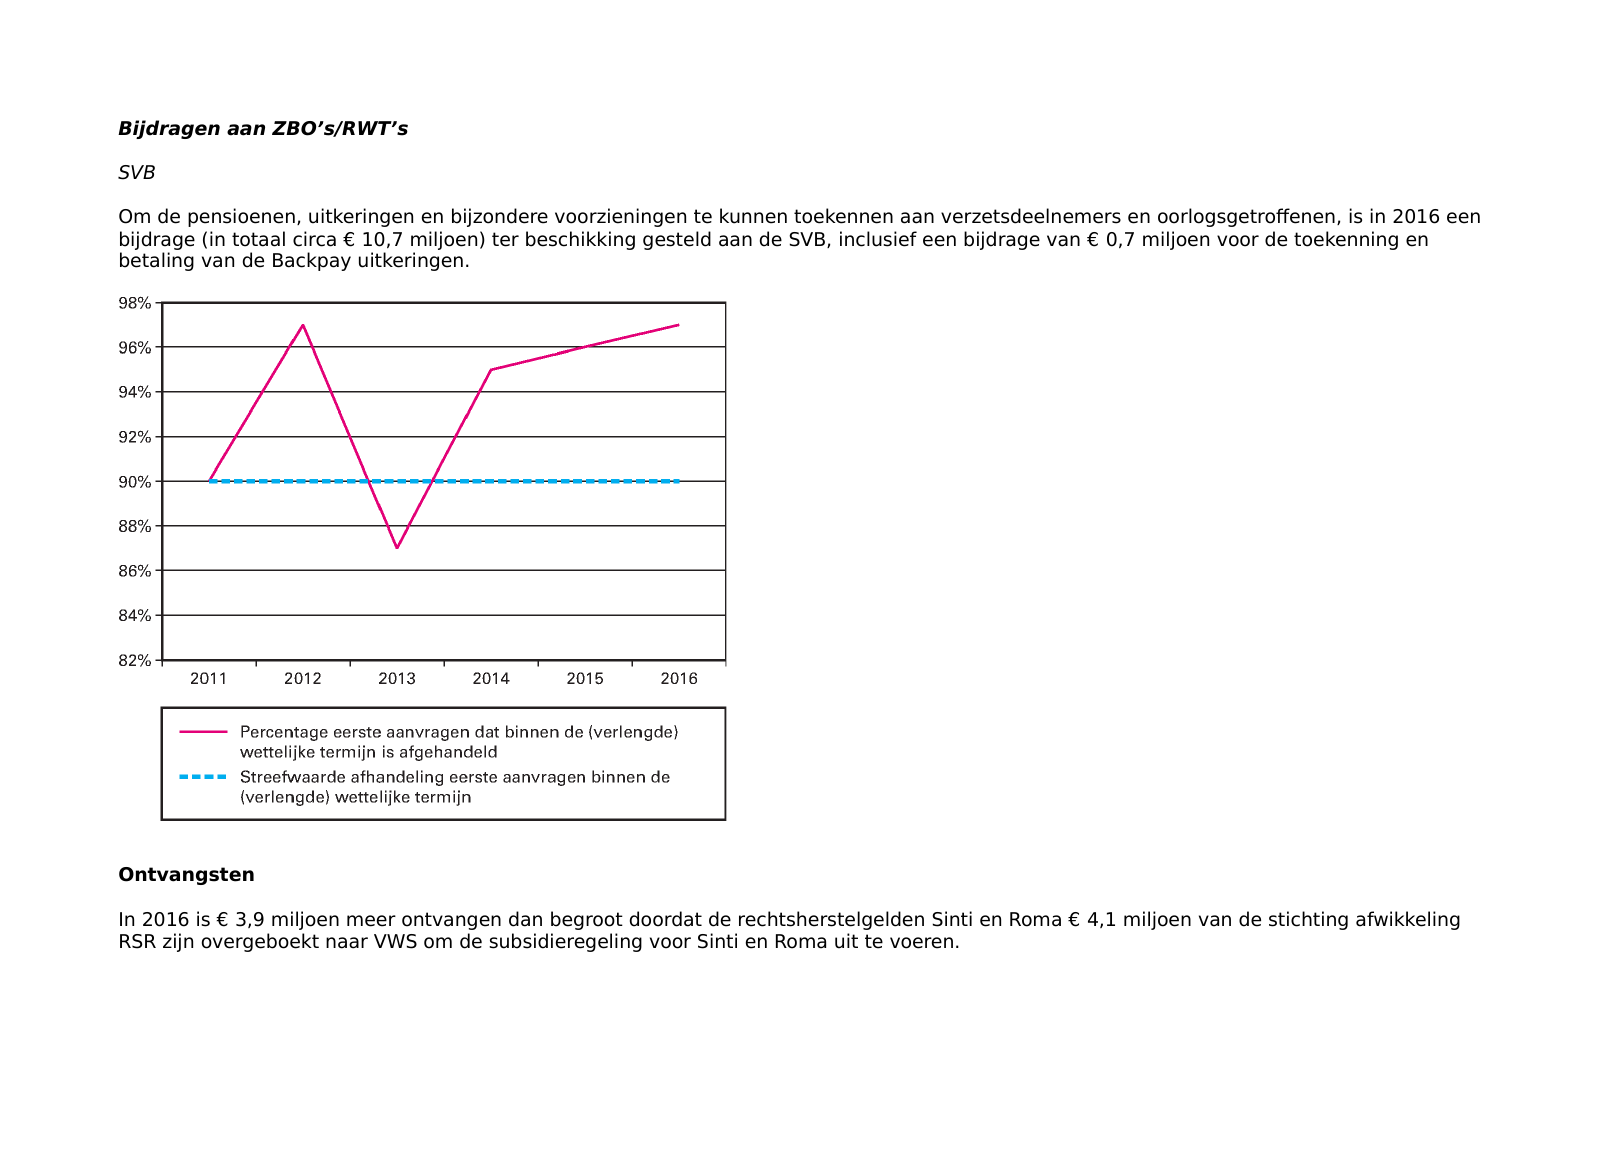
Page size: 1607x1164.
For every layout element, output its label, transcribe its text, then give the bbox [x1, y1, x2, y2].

subtitle Bijdragen aan ZBO’s/RWT’s [118, 118, 1488, 140]
subtitle SVB [118, 162, 1488, 184]
text In 2016 is € 3,9 miljoen meer ontvangen dan begroot doordat de rechtsherstelgelden Sinti en Roma € 4,1 miljoen van de stichting afwikkeling RSR zijn overgeboekt naar VWS om de subsidieregeling voor Sinti en Roma uit te voeren. [118, 908, 1488, 952]
subtitle Ontvangsten [118, 864, 1488, 886]
text Om de pensioenen, uitkeringen en bijzondere voorzieningen te kunnen toekennen aan verzetsdeelnemers en oorlogsgetroffenen, is in 2016 een bijdrage (in totaal circa € 10,7 miljoen) ter beschikking gesteld aan de SVB, inclusief een bijdrage van € 0,7 miljoen voor de toekenning en betaling van de Backpay uitkeringen. [118, 206, 1488, 272]
picture [118, 294, 727, 821]
